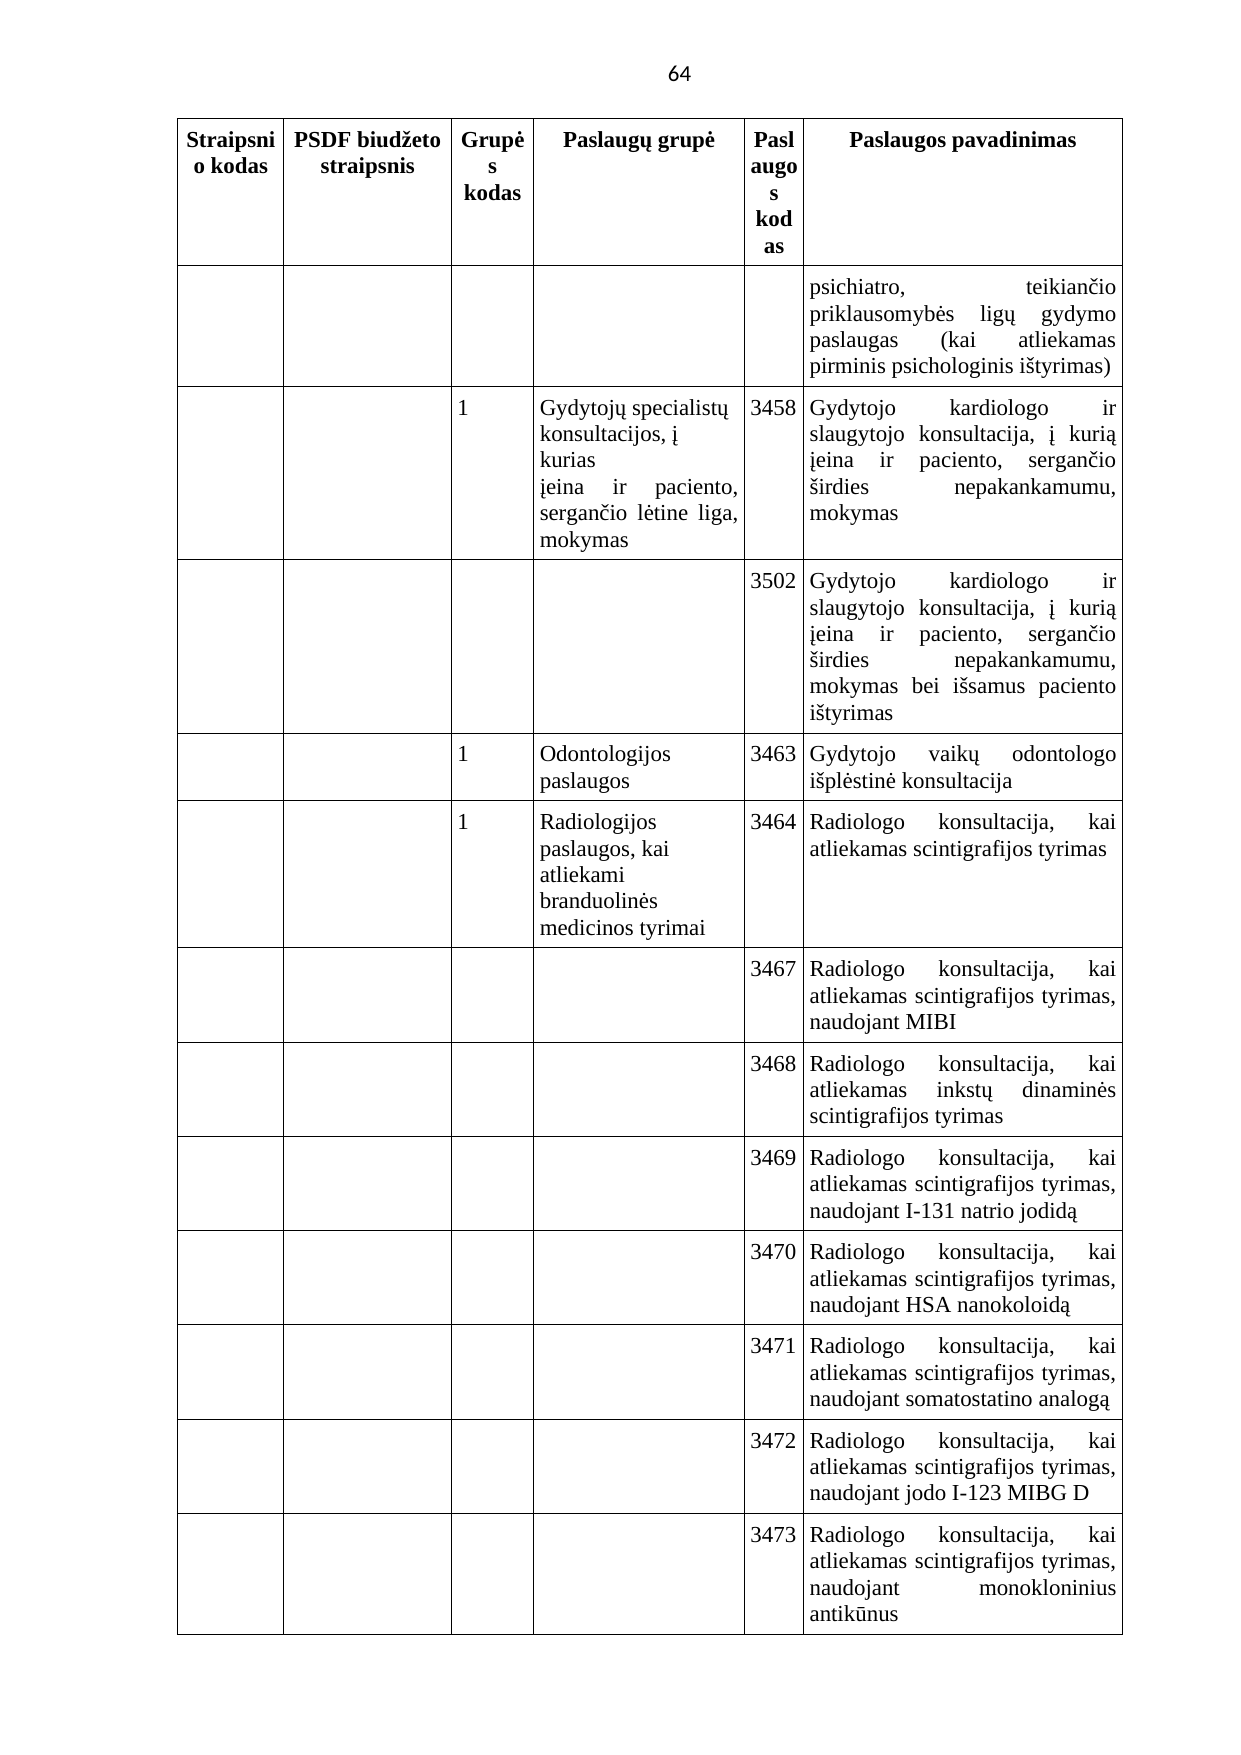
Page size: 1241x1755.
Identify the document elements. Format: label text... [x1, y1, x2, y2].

table_cell [452, 1137, 533, 1230]
table_cell [178, 1420, 283, 1513]
table_cell [452, 1420, 533, 1513]
table_cell 3463 [745, 734, 803, 800]
table_header Paslaugų grupė [534, 119, 744, 265]
table_cell [178, 948, 283, 1042]
table_cell [534, 1514, 744, 1633]
table_cell [178, 266, 283, 386]
table_cell [452, 266, 533, 386]
table_cell [284, 387, 451, 559]
table_cell 1 [452, 387, 533, 559]
table_cell [284, 1231, 451, 1324]
table_header Paslaugos kodas [745, 119, 803, 265]
table_cell [178, 1514, 283, 1633]
table_cell [452, 948, 533, 1042]
table_cell [452, 1325, 533, 1419]
table_cell [284, 1137, 451, 1230]
table_cell Gydytojų specialistų konsultacijos, į kurias įeina ir paciento, sergančio lėtine liga, mokymas [534, 387, 744, 559]
table_cell [284, 560, 451, 732]
table_cell Gydytojo vaikų odontologo išplėstinė konsultacija [804, 734, 1122, 800]
table_cell Gydytojo kardiologo ir slaugytojo konsultacija, į kurią įeina ir paciento, sergančio širdies nepakankamumu, mokymas [804, 387, 1122, 559]
table_cell Radiologo konsultacija, kai atliekamas scintigrafijos tyrimas, naudojant somatostatino analogą [804, 1325, 1122, 1419]
table_cell 3458 [745, 387, 803, 559]
table_cell [178, 1043, 283, 1136]
table_cell [452, 560, 533, 732]
table_cell [284, 801, 451, 947]
table_cell Radiologo konsultacija, kai atliekamas scintigrafijos tyrimas [804, 801, 1122, 947]
table_cell Odontologijos paslaugos [534, 734, 744, 800]
table_cell 3472 [745, 1420, 803, 1513]
table_cell [534, 560, 744, 732]
table_cell 3464 [745, 801, 803, 947]
table_cell [745, 266, 803, 386]
table_cell [452, 1514, 533, 1633]
table_cell 3471 [745, 1325, 803, 1419]
table_cell [284, 734, 451, 800]
table_cell [178, 1231, 283, 1324]
table_cell [178, 1137, 283, 1230]
table_cell [284, 948, 451, 1042]
table_cell Gydytojo kardiologo ir slaugytojo konsultacija, į kurią įeina ir paciento, sergančio širdies nepakankamumu, mokymas bei išsamus paciento ištyrimas [804, 560, 1122, 732]
table_cell [534, 1231, 744, 1324]
table_cell [534, 1137, 744, 1230]
table_cell [534, 1325, 744, 1419]
table_cell [284, 1514, 451, 1633]
table_cell [534, 266, 744, 386]
table_header Grupės kodas [452, 119, 533, 265]
table_cell Radiologijos paslaugos, kai atliekami branduolinės medicinos tyrimai [534, 801, 744, 947]
table_cell [534, 948, 744, 1042]
table_cell [534, 1420, 744, 1513]
table_cell [452, 1043, 533, 1136]
table_cell [284, 1043, 451, 1136]
table_cell 3470 [745, 1231, 803, 1324]
table_cell 1 [452, 801, 533, 947]
table_cell 3469 [745, 1137, 803, 1230]
table_cell 3467 [745, 948, 803, 1042]
table_cell [534, 1043, 744, 1136]
table_cell Radiologo konsultacija, kai atliekamas scintigrafijos tyrimas, naudojant HSA nanokoloidą [804, 1231, 1122, 1324]
table_header PSDF biudžeto straipsnis [284, 119, 451, 265]
table_cell Radiologo konsultacija, kai atliekamas scintigrafijos tyrimas, naudojant jodo I-123 MIBG D [804, 1420, 1122, 1513]
table_cell [284, 1325, 451, 1419]
table_cell [284, 1420, 451, 1513]
table_cell [284, 266, 451, 386]
table_cell Radiologo konsultacija, kai atliekamas scintigrafijos tyrimas, naudojant MIBI [804, 948, 1122, 1042]
table_cell Radiologo konsultacija, kai atliekamas inkstų dinaminės scintigrafijos tyrimas [804, 1043, 1122, 1136]
table_cell [178, 1325, 283, 1419]
table_cell Radiologo konsultacija, kai atliekamas scintigrafijos tyrimas, naudojant monokloninius antikūnus [804, 1514, 1122, 1633]
table_cell [178, 734, 283, 800]
table_cell [178, 801, 283, 947]
table_cell [452, 1231, 533, 1324]
table_cell [178, 560, 283, 732]
table_cell 3502 [745, 560, 803, 732]
table_cell [178, 387, 283, 559]
table_header Straipsnio kodas [178, 119, 283, 265]
table_cell Radiologo konsultacija, kai atliekamas scintigrafijos tyrimas, naudojant I-131 natrio jodidą [804, 1137, 1122, 1230]
table_cell 3473 [745, 1514, 803, 1633]
table_cell psichiatro, teikiančio priklausomybės ligų gydymo paslaugas (kai atliekamas pirminis psichologinis ištyrimas) [804, 266, 1122, 386]
table_cell 1 [452, 734, 533, 800]
table_header Paslaugos pavadinimas [804, 119, 1122, 265]
table_cell 3468 [745, 1043, 803, 1136]
